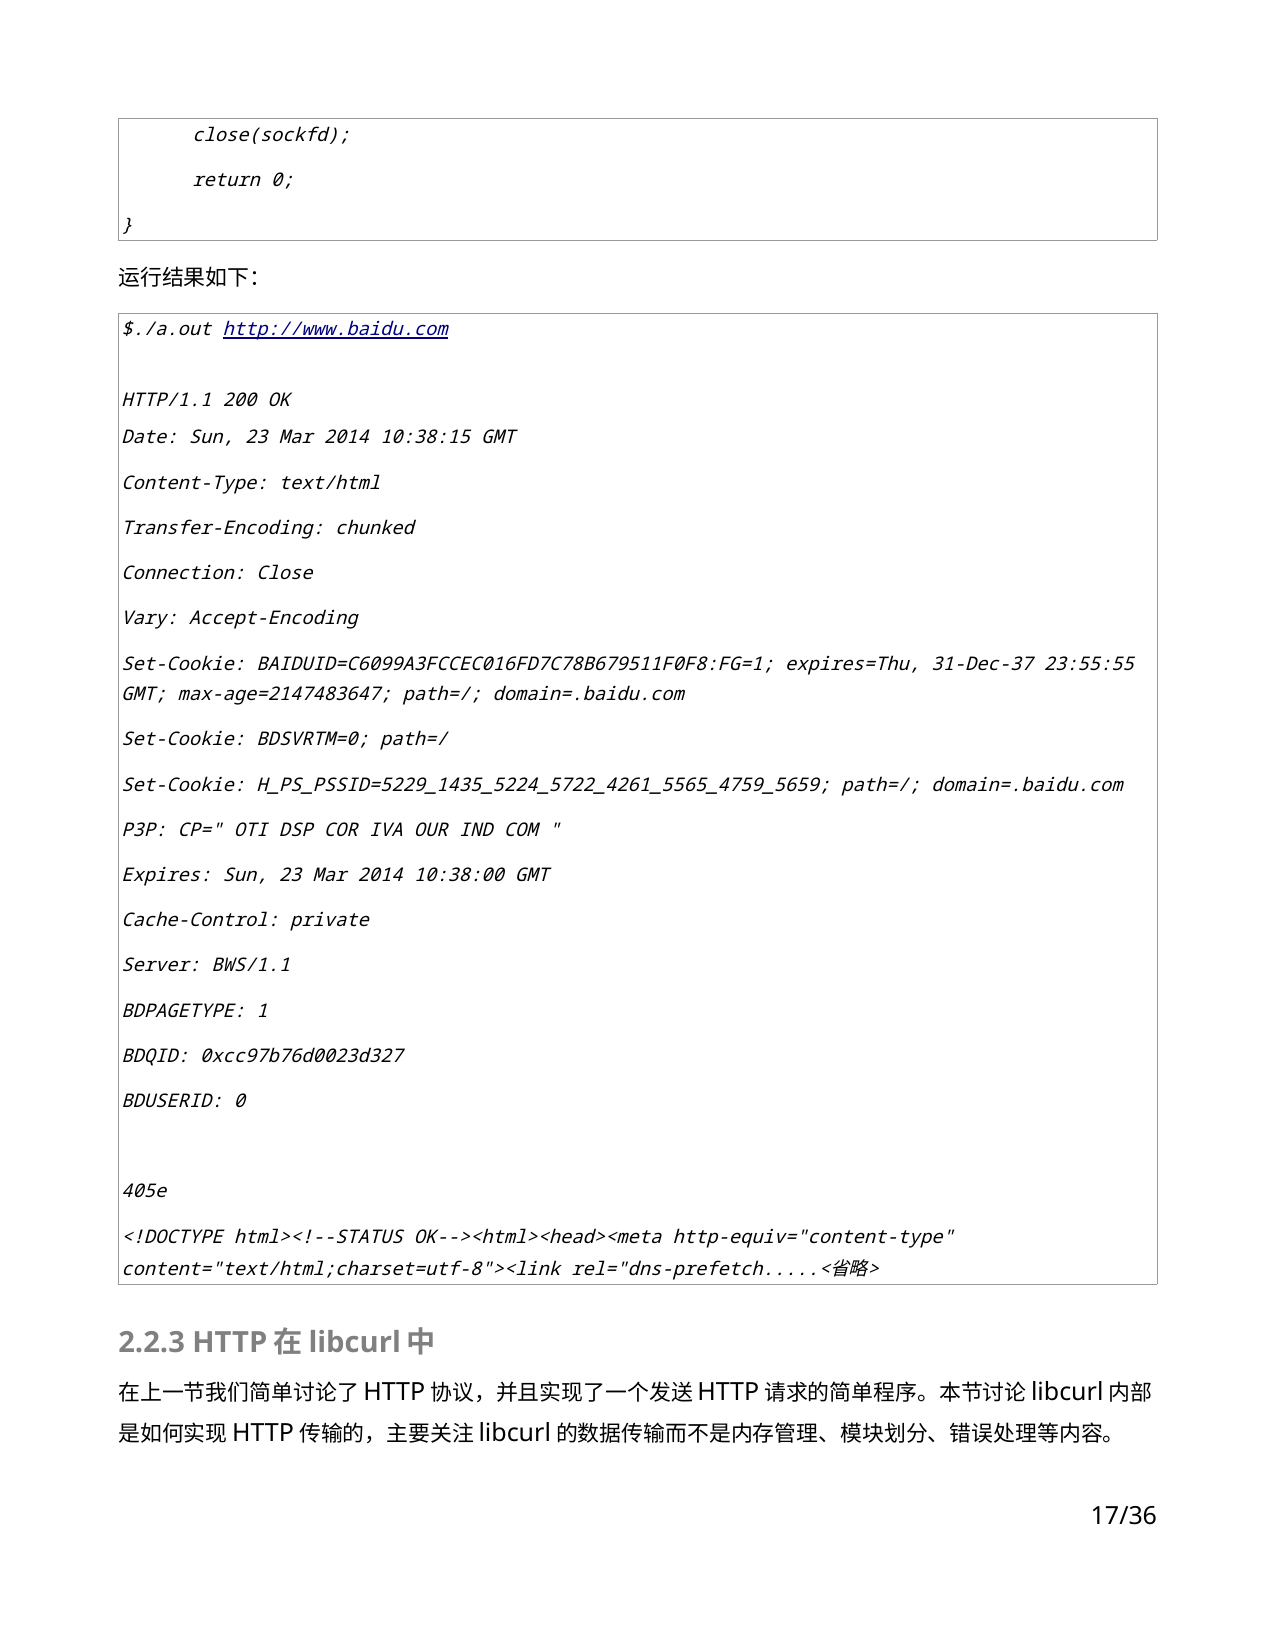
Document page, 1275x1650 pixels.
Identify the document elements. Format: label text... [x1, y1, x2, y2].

text BDQID: 0xcc97b76d0023d327 [119, 1039, 1157, 1068]
text Set-Cookie: H_PS_PSSID=5229_1435_5224_5722_4261_5565_4759_5659; path=/; domain=.baidu.com [119, 768, 1157, 796]
text Vary: Accept-Encoding [119, 602, 1157, 630]
text Date: Sun, 23 Mar 2014 10:38:15 GMT [119, 421, 1157, 449]
subtitle 2.2.3 HTTP在libcurl中 [118, 1319, 1157, 1361]
text Cache-Control: private [119, 903, 1157, 932]
text BDPAGETYPE: 1 [119, 994, 1157, 1022]
text Connection: Close [119, 556, 1157, 585]
subtitle HTTP/1.1 200 OK [119, 383, 1157, 411]
text Expires: Sun, 23 Mar 2014 10:38:00 GMT [119, 858, 1157, 887]
text Server: BWS/1.1 [119, 949, 1157, 977]
text close(sockfd); [119, 119, 1157, 147]
text Set-Cookie: BDSVRTM=0; path=/ [119, 723, 1157, 751]
text 405e [119, 1175, 1157, 1203]
text return 0; [119, 163, 1157, 192]
text P3P: CP=" OTI DSP COR IVA OUR IND COM " [119, 813, 1157, 842]
text 在上一节我们简单讨论了HTTP协议，并且实现了一个发送HTTP请求的简单程序。本节讨论libcurl内部是如何实现HTTP传输的，主要关注libcurl的数据传输而不是内存管理、模块划分、错误处理等内容。 [118, 1374, 1157, 1449]
text 运行结果如下： [118, 260, 1157, 292]
text } [119, 208, 1157, 240]
text $./a.out http://www.baidu.com [119, 314, 1157, 341]
text Transfer-Encoding: chunked [119, 511, 1157, 540]
text BDUSERID: 0 [119, 1084, 1157, 1113]
text Content-Type: text/html [119, 466, 1157, 494]
text Set-Cookie: BAIDUID=C6099A3FCCEC016FD7C78B679511F0F8:FG=1; expires=Thu, 31-Dec-37 23:55:55 GMT; max-age=2147483647; path=/; domain=.baidu.com [119, 647, 1157, 706]
text <!DOCTYPE html><!--STATUS OK--><html><head><meta http-equiv="content-type" content="text/html;charset=utf-8"><link rel="dns-prefetch.....<省略> [119, 1220, 1157, 1284]
